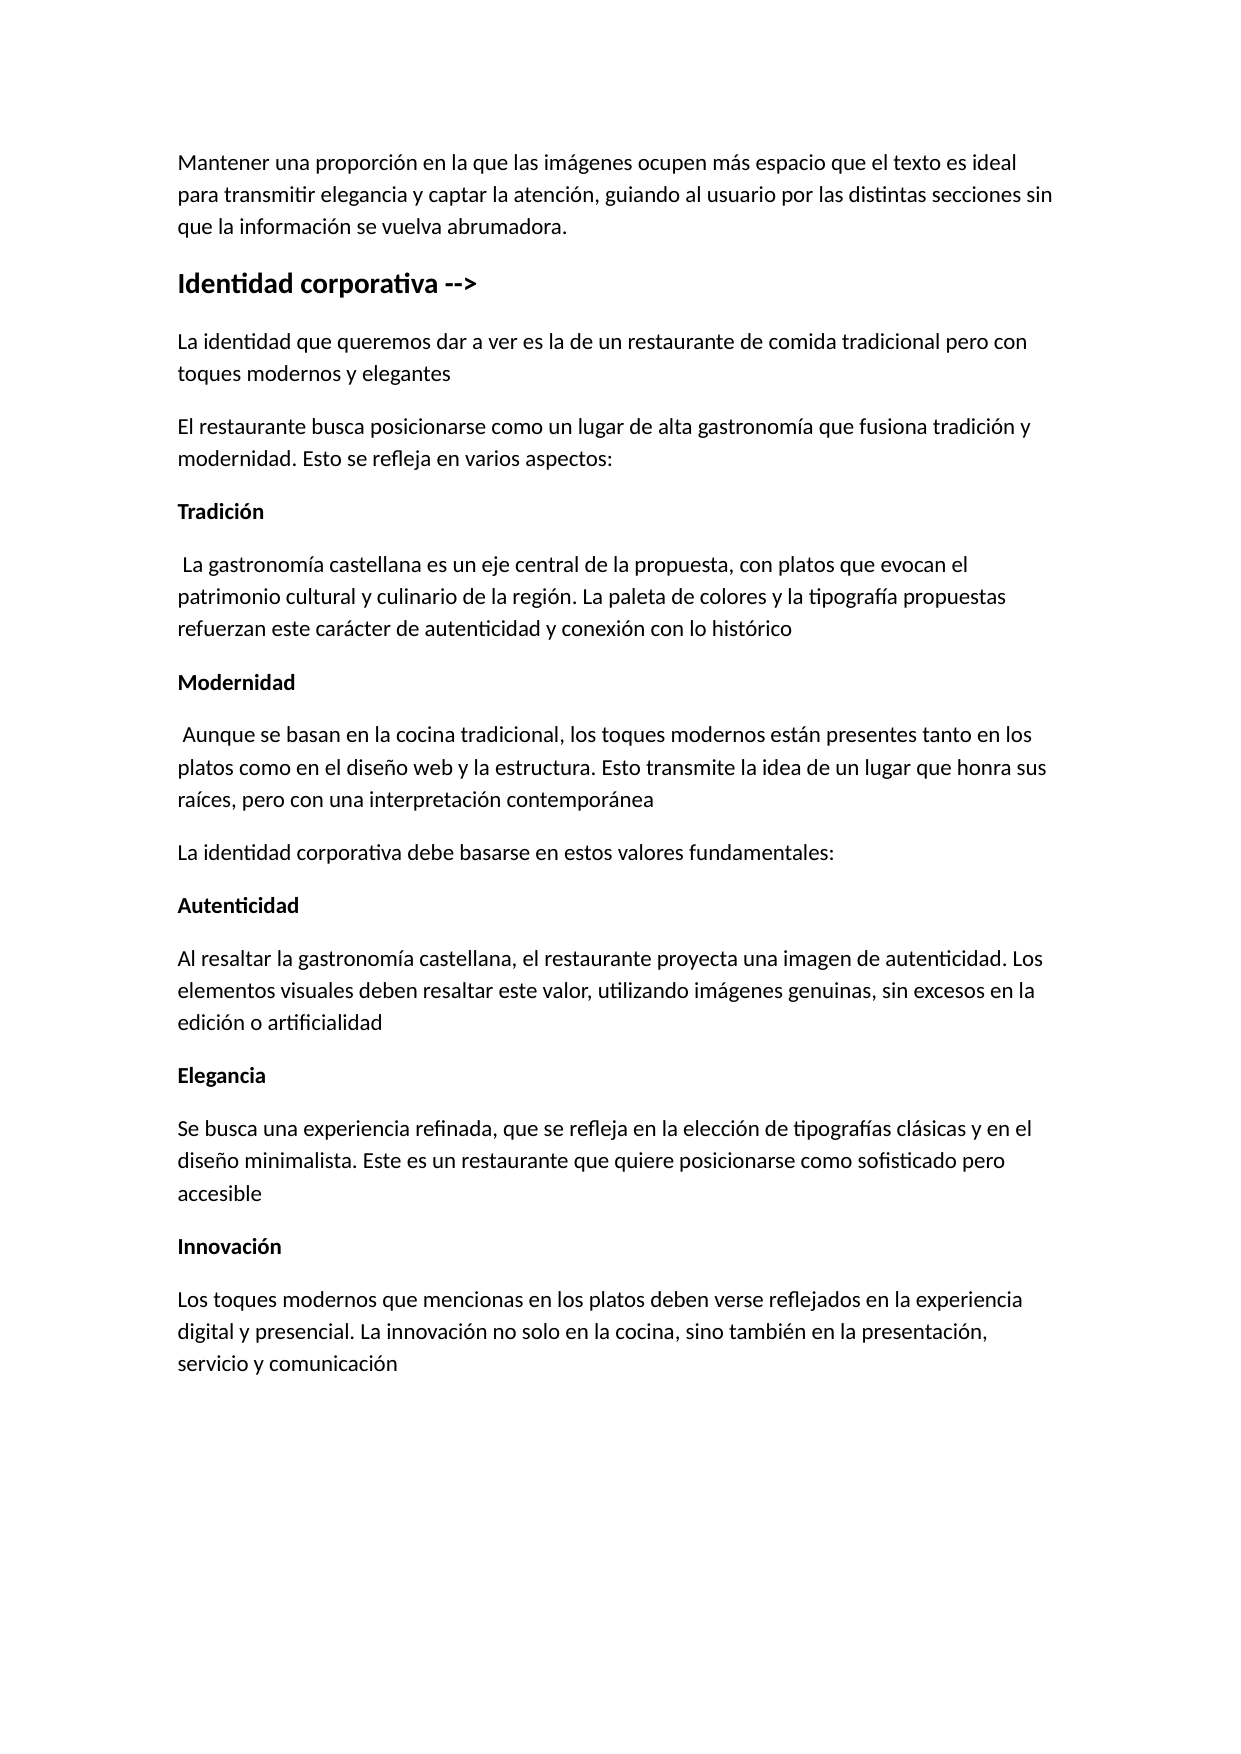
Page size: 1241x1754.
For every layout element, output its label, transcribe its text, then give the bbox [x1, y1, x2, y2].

text La identidad que queremos dar a ver es la de un restaurante de comida tradicional pero con toques modernos y elegantes [177, 327, 1063, 387]
text El restaurante busca posicionarse como un lugar de alta gastronomía que fusiona tradición y modernidad. Esto se refleja en varios aspectos: [177, 412, 1063, 472]
text Mantener una proporción en la que las imágenes ocupen más espacio que el texto es ideal para transmitir elegancia y captar la atención, guiando al usuario por las distintas secciones sin que la información se vuelva abrumadora. [177, 148, 1063, 240]
text Tradición [177, 497, 1063, 525]
text Identidad corporativa --> [177, 265, 1063, 301]
text Elegancia [177, 1061, 1063, 1089]
text Los toques modernos que mencionas en los platos deben verse reflejados en la experiencia digital y presencial. La innovación no solo en la cocina, sino también en la presentación, servicio y comunicación [177, 1285, 1063, 1377]
text La identidad corporativa debe basarse en estos valores fundamentales: [177, 838, 1063, 866]
text Al resaltar la gastronomía castellana, el restaurante proyecta una imagen de autenticidad. Los elementos visuales deben resaltar este valor, utilizando imágenes genuinas, sin excesos en la edición o artificialidad [177, 944, 1063, 1036]
text Autenticidad [177, 891, 1063, 919]
text Innovación [177, 1232, 1063, 1260]
text Se busca una experiencia refinada, que se refleja en la elección de tipografías clásicas y en el diseño minimalista. Este es un restaurante que quiere posicionarse como sofisticado pero accesible [177, 1114, 1063, 1207]
text Aunque se basan en la cocina tradicional, los toques modernos están presentes tanto en los platos como en el diseño web y la estructura. Esto transmite la idea de un lugar que honra sus raíces, pero con una interpretación contemporánea [177, 721, 1063, 813]
text La gastronomía castellana es un eje central de la propuesta, con platos que evocan el patrimonio cultural y culinario de la región. La paleta de colores y la tipografía propuestas refuerzan este carácter de autenticidad y conexión con lo histórico [177, 550, 1063, 643]
text Modernidad [177, 668, 1063, 696]
